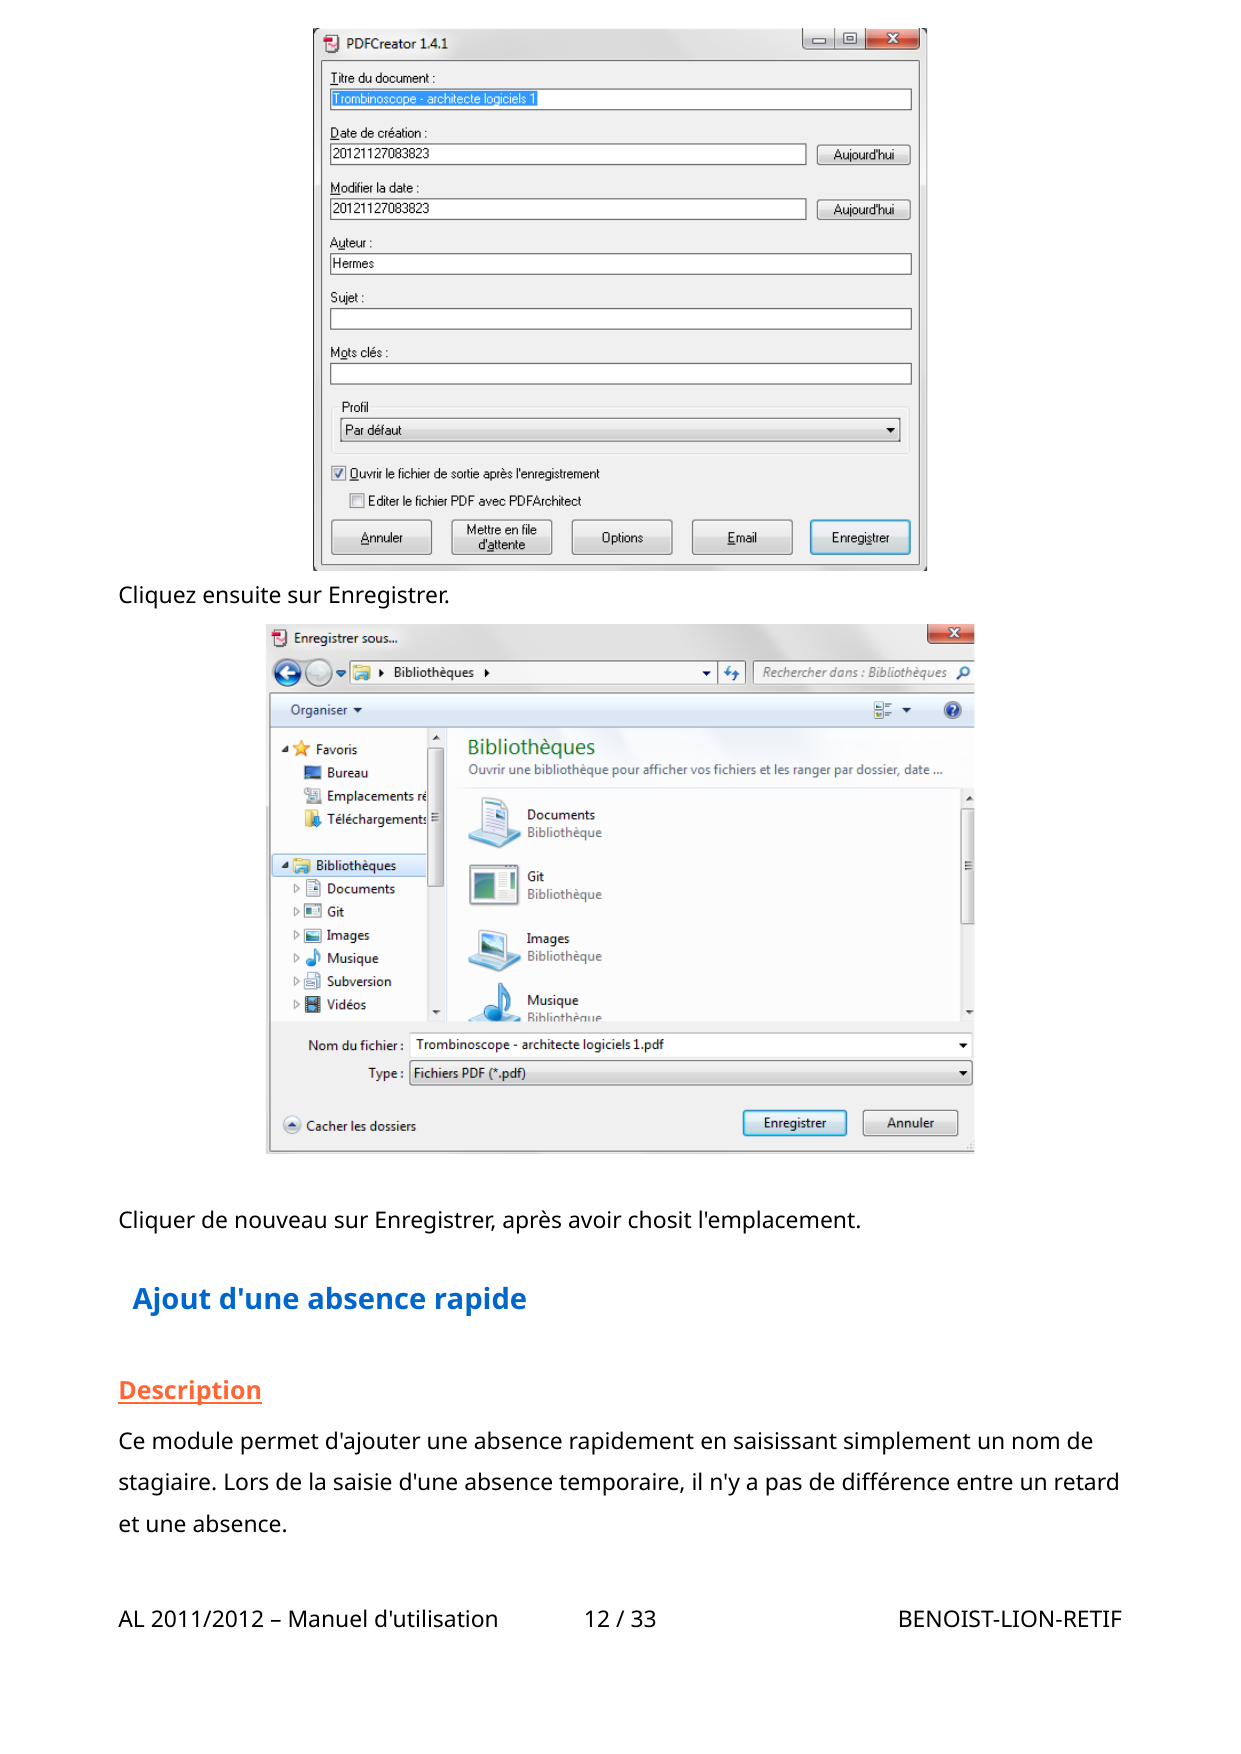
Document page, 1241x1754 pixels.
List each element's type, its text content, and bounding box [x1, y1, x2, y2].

text Ce module permet d'ajouter une absence rapidement en saisissant simplement un nom de stagiaire. Lors de la saisie d'une absence temporaire, il n'y a pas de différence entre un retard et une absence. [118, 1416, 1122, 1540]
picture [313, 28, 928, 571]
picture [265, 624, 975, 1154]
subtitle Ajout d'une absence rapide [132, 1278, 1122, 1318]
subtitle Description [118, 1367, 1122, 1408]
text Cliquer de nouveau sur Enregistrer, après avoir chosit l'emplacement. [118, 1195, 1122, 1237]
text Cliquez ensuite sur Enregistrer. [118, 571, 1122, 612]
